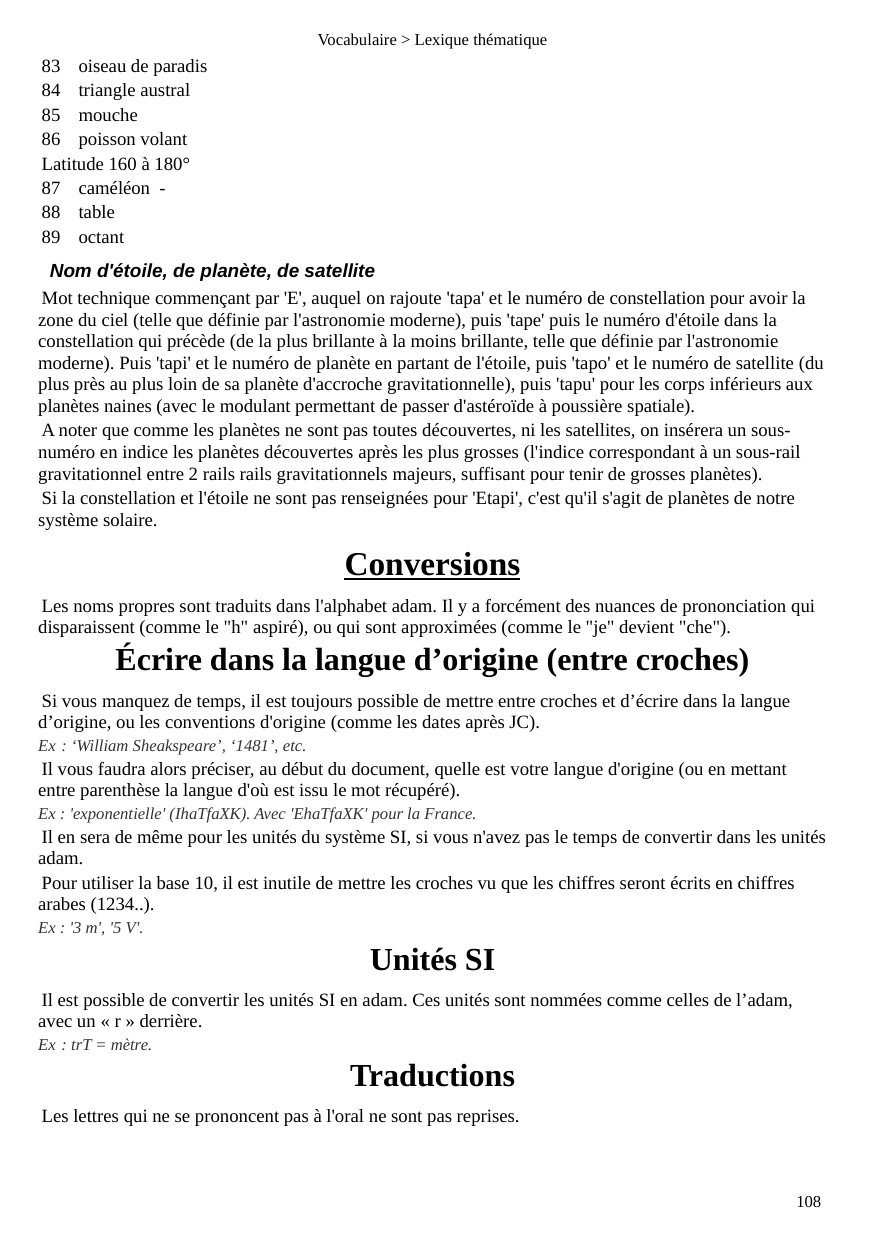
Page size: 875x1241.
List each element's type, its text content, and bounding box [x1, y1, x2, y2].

text Ex : ‘William Sheakspeare’, ‘1481’, etc. [38, 736, 827, 755]
text A noter que comme les planètes ne sont pas toutes découvertes, ni les satellites, on insérera un sous-numéro en indice les planètes découvertes après les plus grosses (l'indice correspondant à un sous-rail gravitationnel entre 2 rails rails gravitationnels majeurs, suffisant pour tenir de grosses planètes). [38, 419, 827, 484]
text Ex : 'exponentielle' (IhaTfaXK). Avec 'EhaTfaXK' pour la France. [38, 804, 827, 823]
text Pour utiliser la base 10, il est inutile de mettre les croches vu que les chiffres seront écrits en chiffres arabes (1234..). [38, 872, 827, 915]
text 87 caméléon - [38, 177, 827, 198]
subtitle Nom d'étoile, de planète, de satellite [49, 259, 827, 281]
text Il est possible de convertir les unités SI en adam. Ces unités sont nommées comme celles de l’adam, avec un « r » derrière. [38, 988, 827, 1032]
text Ex : '3 m', '5 V'. [38, 918, 827, 937]
subtitle Écrire dans la langue d’origine (entre croches) [38, 641, 827, 678]
text Il vous faudra alors préciser, au début du document, quelle est votre langue d'origine (ou en mettant entre parenthèse la langue d'où est issu le mot récupéré). [38, 758, 827, 801]
subtitle Conversions [38, 545, 827, 583]
text 83 oiseau de paradis [38, 54, 827, 76]
text Mot technique commençant par 'E', auquel on rajoute 'tapa' et le numéro de constellation pour avoir la zone du ciel (telle que définie par l'astronomie moderne), puis 'tape' puis le numéro d'étoile dans la constellation qui précède (de la plus brillante à la moins brillante, telle que définie par l'astronomie moderne). Puis 'tapi' et le numéro de planète en partant de l'étoile, puis 'tapo' et le numéro de satellite (du plus près au plus loin de sa planète d'accroche gravitationnelle), puis 'tapu' pour les corps inférieurs aux planètes naines (avec le modulant permettant de passer d'astéroïde à poussière spatiale). [38, 287, 827, 416]
text Si vous manquez de temps, il est toujours possible de mettre entre croches et d’écrire dans la langue d’origine, ou les conventions d'origine (comme les dates après JC). [38, 689, 827, 733]
text 88 table [38, 201, 827, 223]
subtitle Unités SI [38, 940, 827, 977]
text Latitude 160 à 180° [38, 152, 827, 174]
text 89 octant [38, 226, 827, 247]
text Les lettres qui ne se prononcent pas à l'oral ne sont pas reprises. [38, 1105, 827, 1127]
subtitle Traductions [38, 1057, 827, 1093]
text Ex : trT = mètre. [38, 1034, 827, 1054]
text 84 triangle austral [38, 79, 827, 101]
text 85 mouche [38, 103, 827, 125]
text Les noms propres sont traduits dans l'alphabet adam. Il y a forcément des nuances de prononciation qui disparaissent (comme le "h" aspiré), ou qui sont approximées (comme le "je" devient "che"). [38, 595, 827, 638]
text Il en sera de même pour les unités du système SI, si vous n'avez pas le temps de convertir dans les unités adam. [38, 826, 827, 869]
text Si la constellation et l'étoile ne sont pas renseignées pour 'Etapi', c'est qu'il s'agit de planètes de notre système solaire. [38, 487, 827, 530]
text 86 poisson volant [38, 128, 827, 149]
